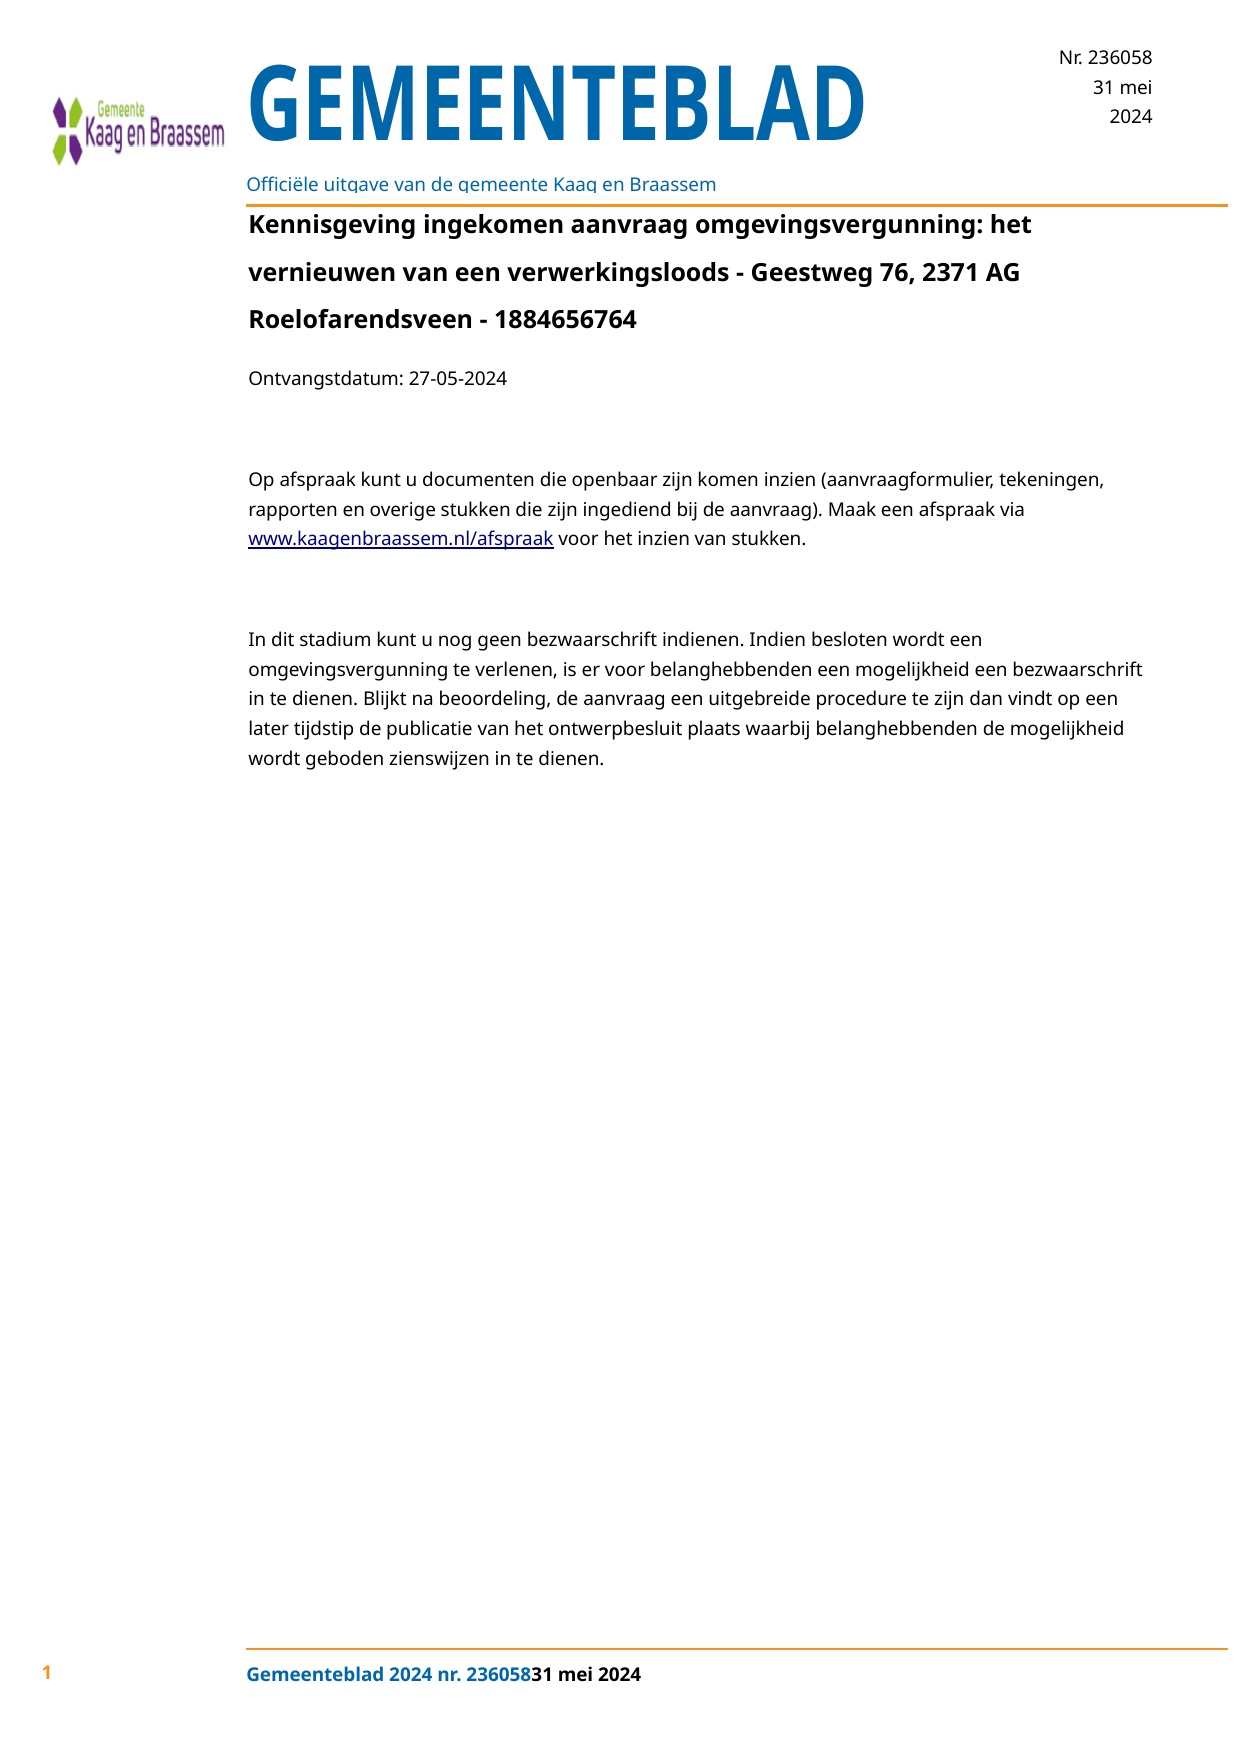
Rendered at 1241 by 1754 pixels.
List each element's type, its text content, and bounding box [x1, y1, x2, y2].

text Kennisgeving ingekomen aanvraag omgevingsvergunning: het vernieuwen van een verwerkingsloods - Geestweg 76, 2371 AG Roelofarendsveen - 1884656764 [248, 207, 1152, 336]
text Ontvangstdatum: 27-05-2024 [248, 366, 1152, 391]
text Op afspraak kunt u documenten die openbaar zijn komen inzien (aanvraagformulier, tekeningen, rapporten en overige stukken die zijn ingediend bij de aanvraag). Maak een afspraak via www.kaagenbraassem.nl/afspraak voor het inzien van stukken. [248, 466, 1152, 551]
text In dit stadium kunt u nog geen bezwaarschrift indienen. Indien besloten wordt een omgevingsvergunning te verlenen, is er voor belanghebbenden een mogelijkheid een bezwaarschrift in te dienen. Blijkt na beoordeling, de aanvraag een uitgebreide procedure te zijn dan vindt op een later tijdstip de publicatie van het ontwerpbesluit plaats waarbij belanghebbenden de mogelijkheid wordt geboden zienswijzen in te dienen. [248, 626, 1152, 770]
picture [41, 47, 231, 172]
